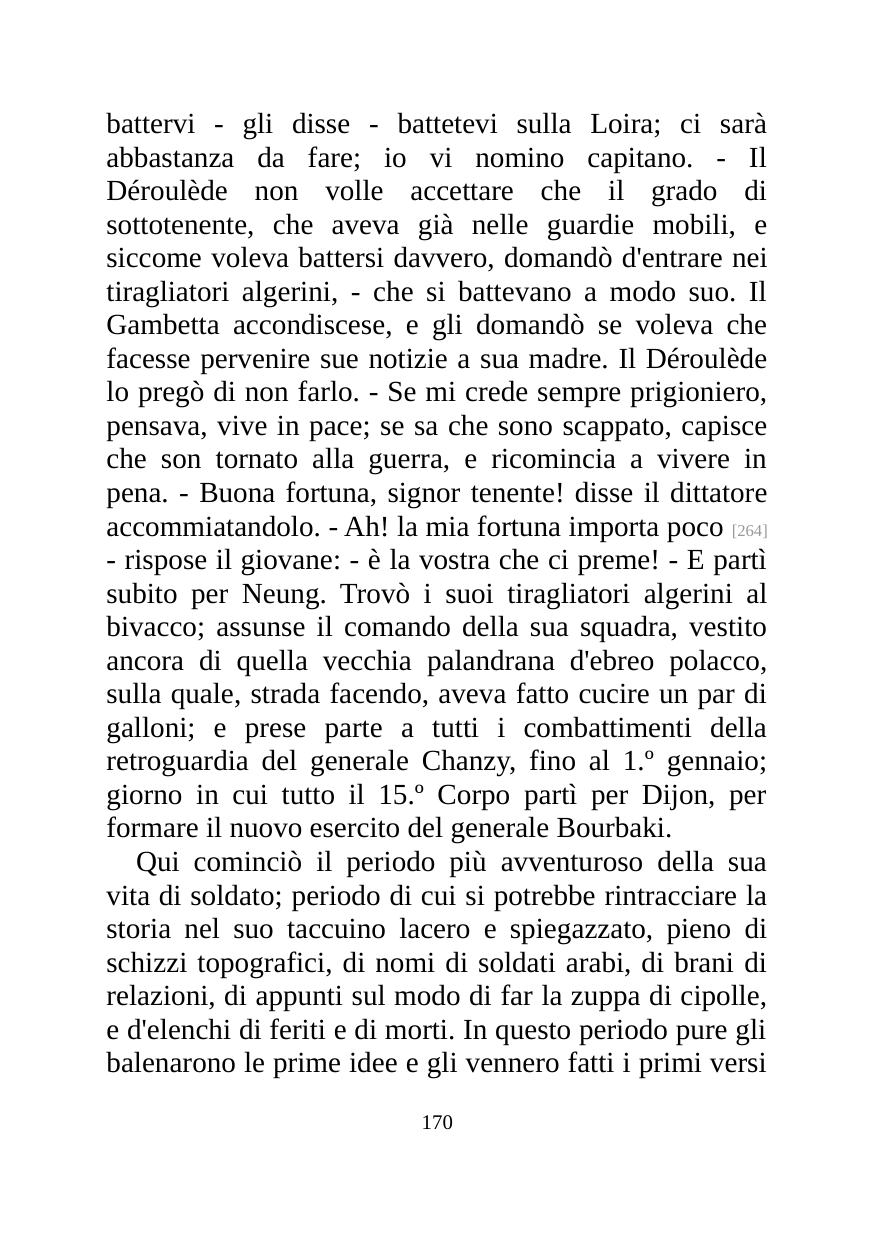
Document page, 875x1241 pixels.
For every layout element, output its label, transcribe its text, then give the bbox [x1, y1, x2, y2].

text Qui cominciò il periodo più avventuroso della sua vita di soldato; periodo di cui si potrebbe rintracciare la storia nel suo taccuino lacero e spiegazzato, pieno di schizzi topografici, di nomi di soldati arabi, di brani di relazioni, di appunti sul modo di far la zuppa di cipolle, e d'elenchi di feriti e di morti. In questo periodo pure gli balenarono le prime idee e gli vennero fatti i primi versi [106, 844, 768, 1079]
text battervi - gli disse - battetevi sulla Loira; ci sarà abbastanza da fare; io vi nomino capitano. - Il Déroulède non volle accettare che il grado di sottotenente, che aveva già nelle guardie mobili, e siccome voleva battersi davvero, domandò d'entrare nei tiragliatori algerini, - che si battevano a modo suo. Il Gambetta accondiscese, e gli domandò se voleva che facesse pervenire sue notizie a sua madre. Il Déroulède lo pregò di non farlo. - Se mi crede sempre prigioniero, pensava, vive in pace; se sa che sono scappato, capisce che son tornato alla guerra, e ricomincia a vivere in pena. - Buona fortuna, signor tenente! disse il dittatore accommiatandolo. - Ah! la mia fortuna importa poco [264] - rispose il giovane: - è la vostra che ci preme! - E partì subito per Neung. Trovò i suoi tiragliatori algerini al bivacco; assunse il comando della sua squadra, vestito ancora di quella vecchia palandrana d'ebreo polacco, sulla quale, strada facendo, aveva fatto cucire un par di galloni; e prese parte a tutti i combattimenti della retroguardia del generale Chanzy, fino al 1.º gennaio; giorno in cui tutto il 15.º Corpo partì per Dijon, per formare il nuovo esercito del generale Bourbaki. [106, 106, 768, 844]
